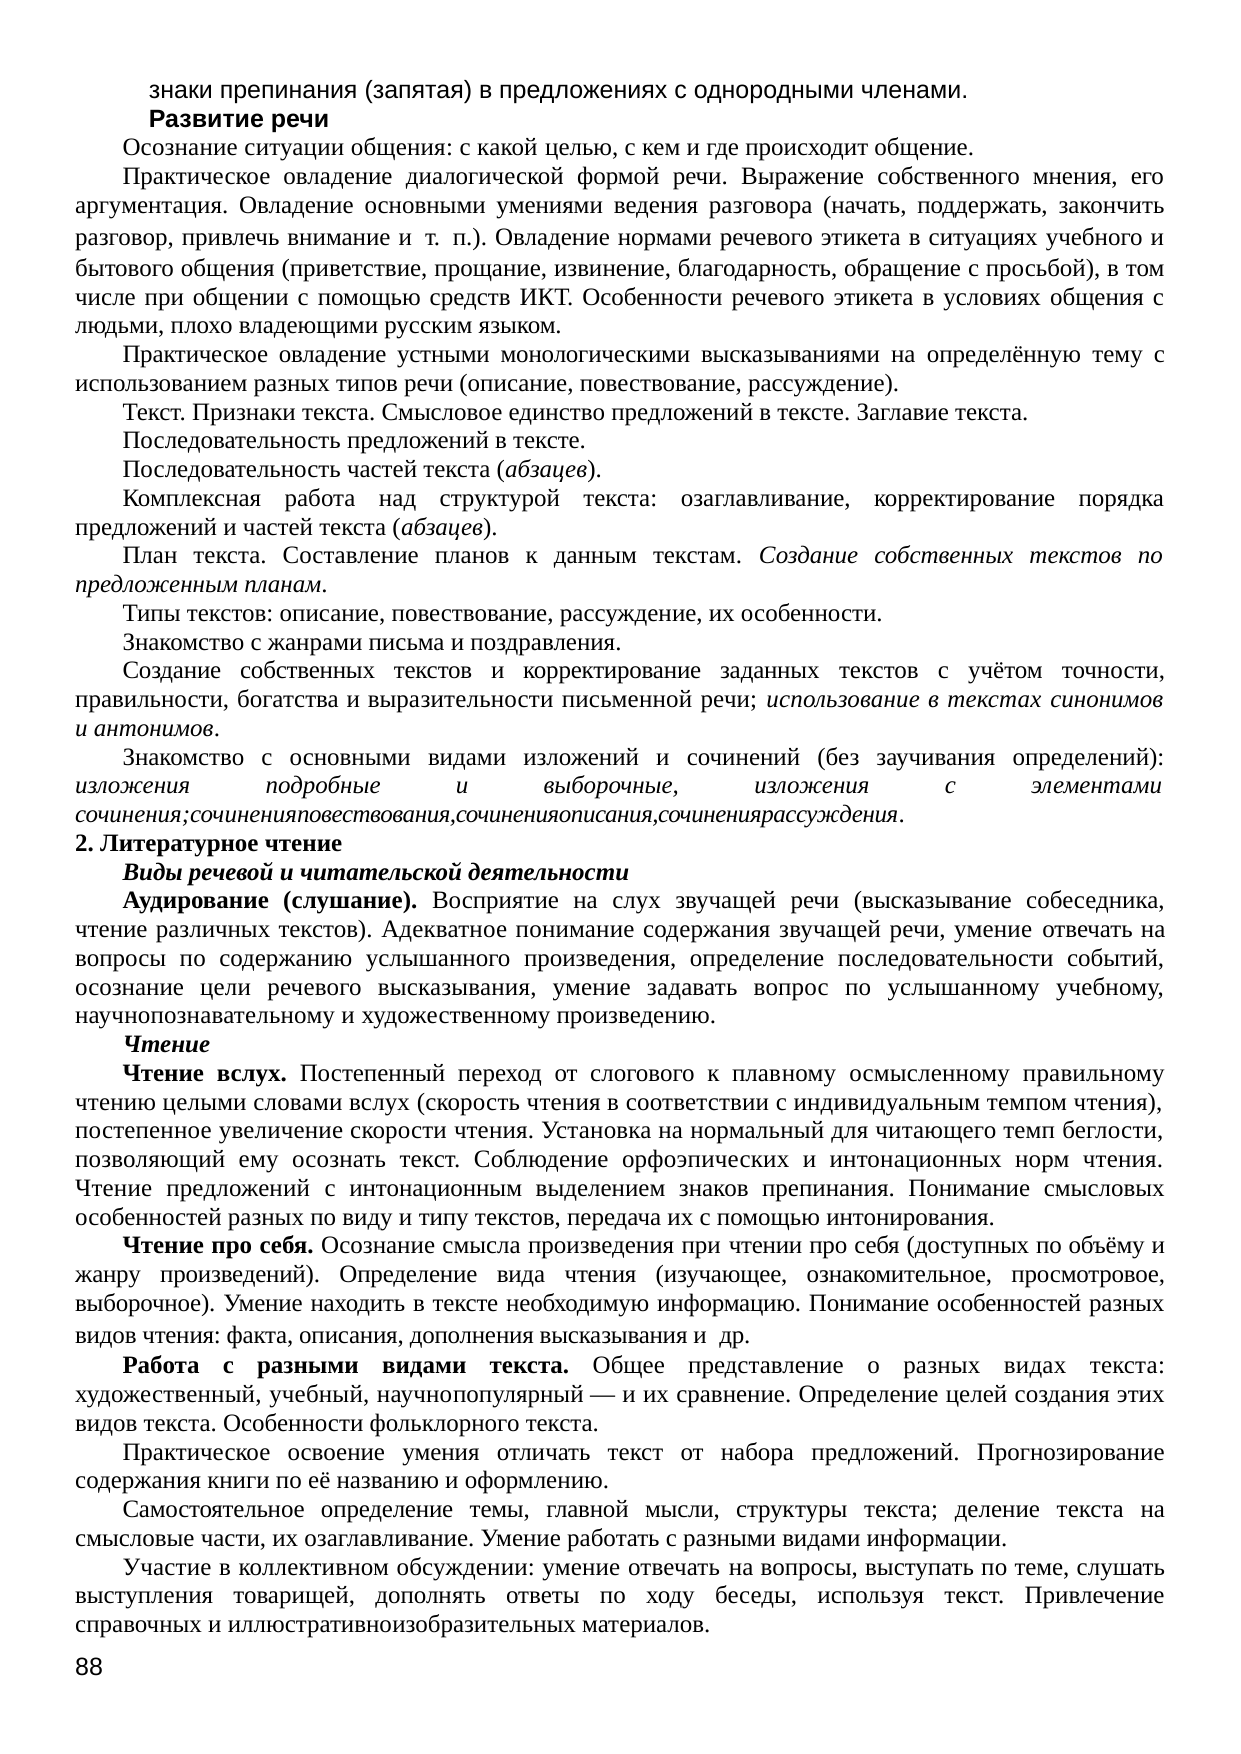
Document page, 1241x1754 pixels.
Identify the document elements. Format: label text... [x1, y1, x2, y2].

text Знакомство с жанрами письма и поздравления. [75, 627, 1165, 655]
text Чтение [75, 1029, 1165, 1058]
text знаки препинания (запятая) в предложениях с однородными членами. [75, 75, 1165, 104]
text Чтение про себя. Осознание смысла произведения при чтении про себя (доступных по объёму и жанру произведений). Определение вида чтения (изучающее, ознакомительное, просмотровое, выборочное). Умение находить в тексте необходимую информацию. Понимание особенностей разных видов чтения: факта, описания, дополнения высказывания и др. [75, 1230, 1165, 1351]
text Последовательность предложений в тексте. [75, 425, 1165, 454]
text Участие в коллективном обсуждении: умение отвечать на вопросы, выступать по теме, слушать выступления товарищей, дополнять ответы по ходу беседы, используя текст. Привлечение справочных и иллюстративно­изобразительных материалов. [75, 1552, 1165, 1638]
text Чтение вслух. Постепенный переход от слогового к плавному осмысленному правильному чтению целыми словами вслух (скорость чтения в соответствии с индивидуальным темпом чтения), постепенное увеличение скорости чтения. Установка на нормальный для читающего темп беглости, позволяющий ему осознать текст. Соблюдение орфоэпических и интонационных норм чтения. Чтение предложений с интонационным выделением знаков препинания. Понимание смысловых особенностей разных по виду и типу текстов, передача их с помощью интонирования. [75, 1058, 1165, 1230]
text Практическое овладение диалогической формой речи. Выражение собственного мнения, его аргументация. Овладение основными умениями ведения разговора (начать, поддержать, закончить разговор, привлечь внимание и т. п.). Овладение нормами речевого этикета в ситуациях учебного и бытового общения (приветствие, прощание, извинение, благодарность, обращение с просьбой), в том числе при общении с помощью средств ИКТ. Особенности речевого этикета в условиях общения с людьми, плохо владеющими русским языком. [75, 161, 1165, 339]
text Комплексная работа над структурой текста: озаглавливание, корректирование порядка предложений и частей текста (абзацев). [75, 483, 1165, 540]
text Самостоятельное определение темы, главной мысли, структуры текста; деление текста на смысловые части, их озаглавливание. Умение работать с разными видами информации. [75, 1494, 1165, 1552]
text План текста. Составление планов к данным текстам. Создание собственных текстов по предложенным планам. [75, 540, 1165, 598]
text Типы текстов: описание, повествование, рассуждение, их особенности. [75, 598, 1165, 627]
text Практическое освоение умения отличать текст от набора предложений. Прогнозирование содержания книги по её названию и оформлению. [75, 1437, 1165, 1494]
text Знакомство с основными видами изложений и сочинений (без заучивания определений): изложения подробные и выборочные, изложения с элементами сочинения;сочиненияповествования,сочиненияописания,сочинениярассуждения. [75, 742, 1165, 828]
text Виды речевой и читательской деятельности [75, 857, 1165, 885]
text Создание собственных текстов и корректирование заданных текстов с учётом точности, правильности, богатства и выразительности письменной речи; использование в текстах синонимов и антонимов. [75, 655, 1165, 742]
text 2. Литературное чтение [75, 828, 1165, 857]
text Практическое овладение устными монологическими высказываниями на определённую тему с использованием разных типов речи (описание, повествование, рассуждение). [75, 339, 1165, 397]
text Аудирование (слушание). Восприятие на слух звучащей речи (высказывание собеседника, чтение различных текстов). Адекватное понимание содержания звучащей речи, умение отвечать на вопросы по содержанию услышанного произведения, определение последовательности событий, осознание цели речевого высказывания, умение задавать вопрос по услышанному учебному, научнопознавательному и художественному произведению. [75, 885, 1165, 1029]
text Текст. Признаки текста. Смысловое единство предложений в тексте. Заглавие текста. [75, 397, 1165, 425]
text Работа с разными видами текста. Общее представление о разных видах текста: художественный, учебный, научно­популярный — и их сравнение. Определение целей создания этих видов текста. Особенности фольклорного текста. [75, 1351, 1165, 1437]
text Последовательность частей текста (абзацев). [75, 454, 1165, 483]
text Осознание ситуации общения: с какой целью, с кем и где происходит общение. [75, 132, 1165, 161]
text Развитие речи [75, 104, 1165, 132]
